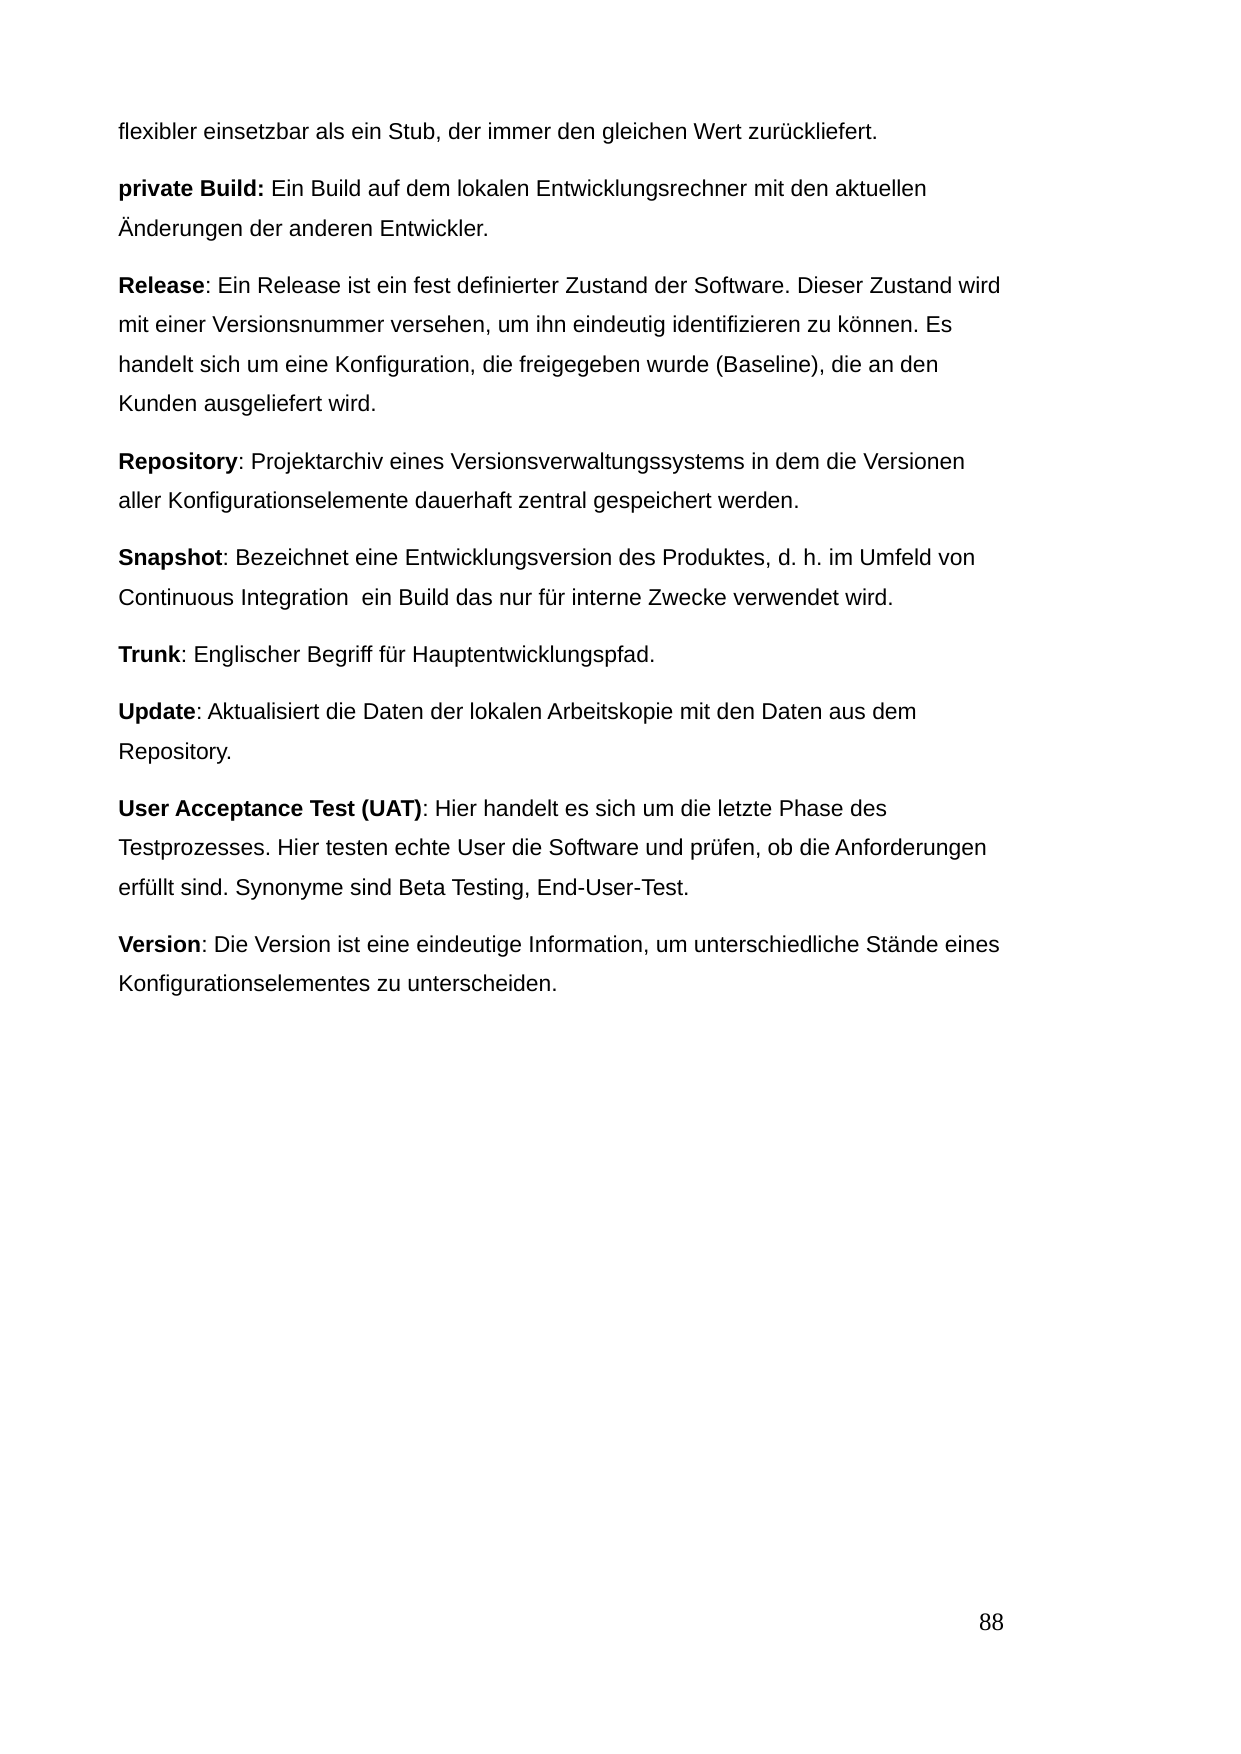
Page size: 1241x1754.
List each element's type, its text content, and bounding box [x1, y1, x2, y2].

text Trunk: Englischer Begriff für Hauptentwicklungspfad. [118, 641, 1004, 667]
text Version: Die Version ist eine eindeutige Information, um unterschiedliche Stände eines Konfigurationselementes zu unterscheiden. [118, 931, 1004, 997]
text Release: Ein Release ist ein fest definierter Zustand der Software. Dieser Zustand wird mit einer Versionsnummer versehen, um ihn eindeutig identifizieren zu können. Es handelt sich um eine Konfiguration, die freigegeben wurde (Baseline), die an den Kunden ausgeliefert wird. [118, 272, 1004, 417]
text private Build: Ein Build auf dem lokalen Entwicklungsrechner mit den aktuellen Änderungen der anderen Entwickler. [118, 175, 1004, 241]
text Update: Aktualisiert die Daten der lokalen Arbeitskopie mit den Daten aus dem Repository. [118, 698, 1004, 764]
text Repository: Projektarchiv eines Versionsverwaltungssystems in dem die Versionen aller Konfigurationselemente dauerhaft zentral gespeichert werden. [118, 448, 1004, 513]
text flexibler einsetzbar als ein Stub, der immer den gleichen Wert zurückliefert. [118, 118, 1004, 144]
text Snapshot: Bezeichnet eine Entwicklungsversion des Produktes, d. h. im Umfeld von Continuous Integration ein Build das nur für interne Zwecke verwendet wird. [118, 544, 1004, 610]
text User Acceptance Test (UAT): Hier handelt es sich um die letzte Phase des Testprozesses. Hier testen echte User die Software und prüfen, ob die Anforderungen erfüllt sind. Synonyme sind Beta Testing, End-User-Test. [118, 795, 1004, 900]
